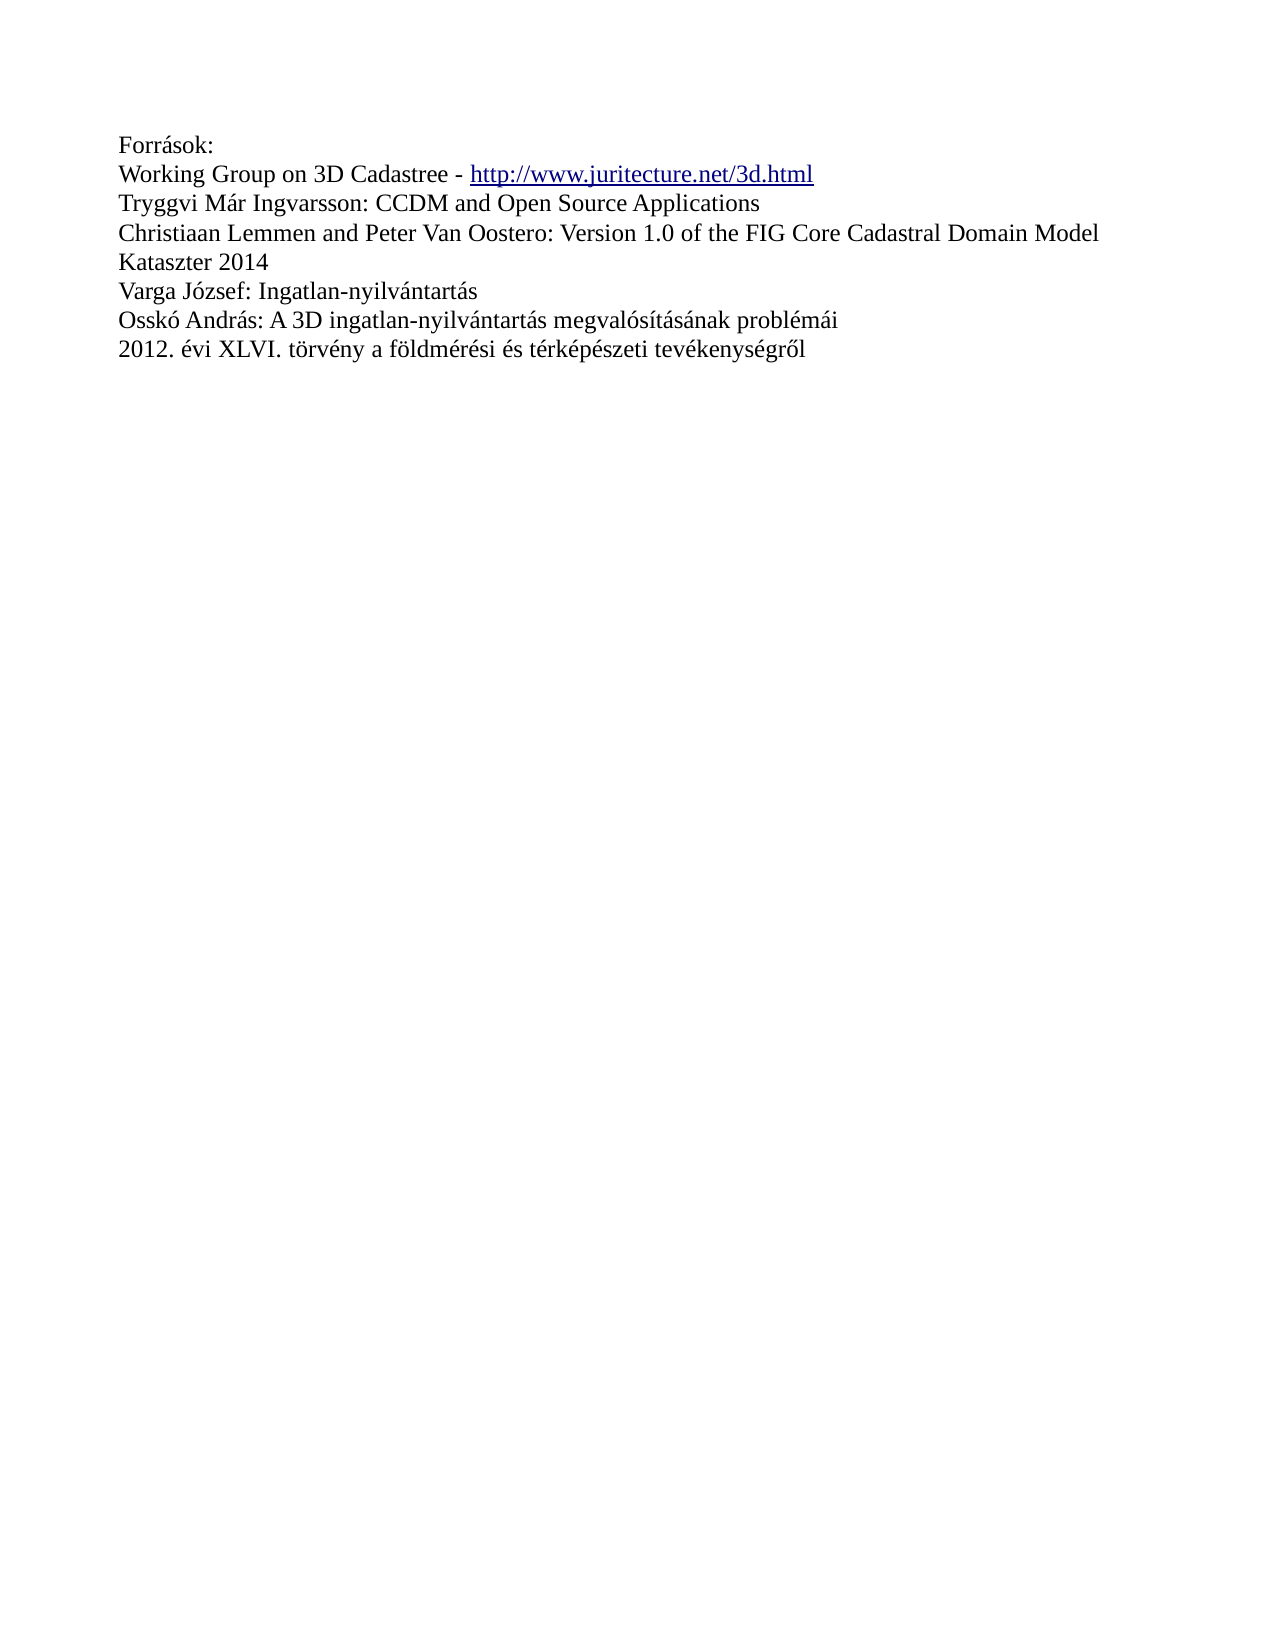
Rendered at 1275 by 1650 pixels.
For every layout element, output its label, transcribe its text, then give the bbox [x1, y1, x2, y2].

text Osskó András: A 3D ingatlan-nyilvántartás megvalósításának problémái [118, 304, 1157, 334]
text Források: [118, 130, 1157, 159]
text Tryggvi Már Ingvarsson: CCDM and Open Source Applications [118, 188, 1157, 217]
text Varga József: Ingatlan-nyilvántartás [118, 276, 1157, 304]
text Working Group on 3D Cadastree - http://www.juritecture.net/3d.html [118, 159, 1157, 188]
text 2012. évi XLVI. törvény a földmérési és térképészeti tevékenységről [118, 334, 1157, 363]
text Kataszter 2014 [118, 246, 1157, 276]
text Christiaan Lemmen and Peter Van Oostero: Version 1.0 of the FIG Core Cadastral Domain Model [118, 217, 1157, 246]
